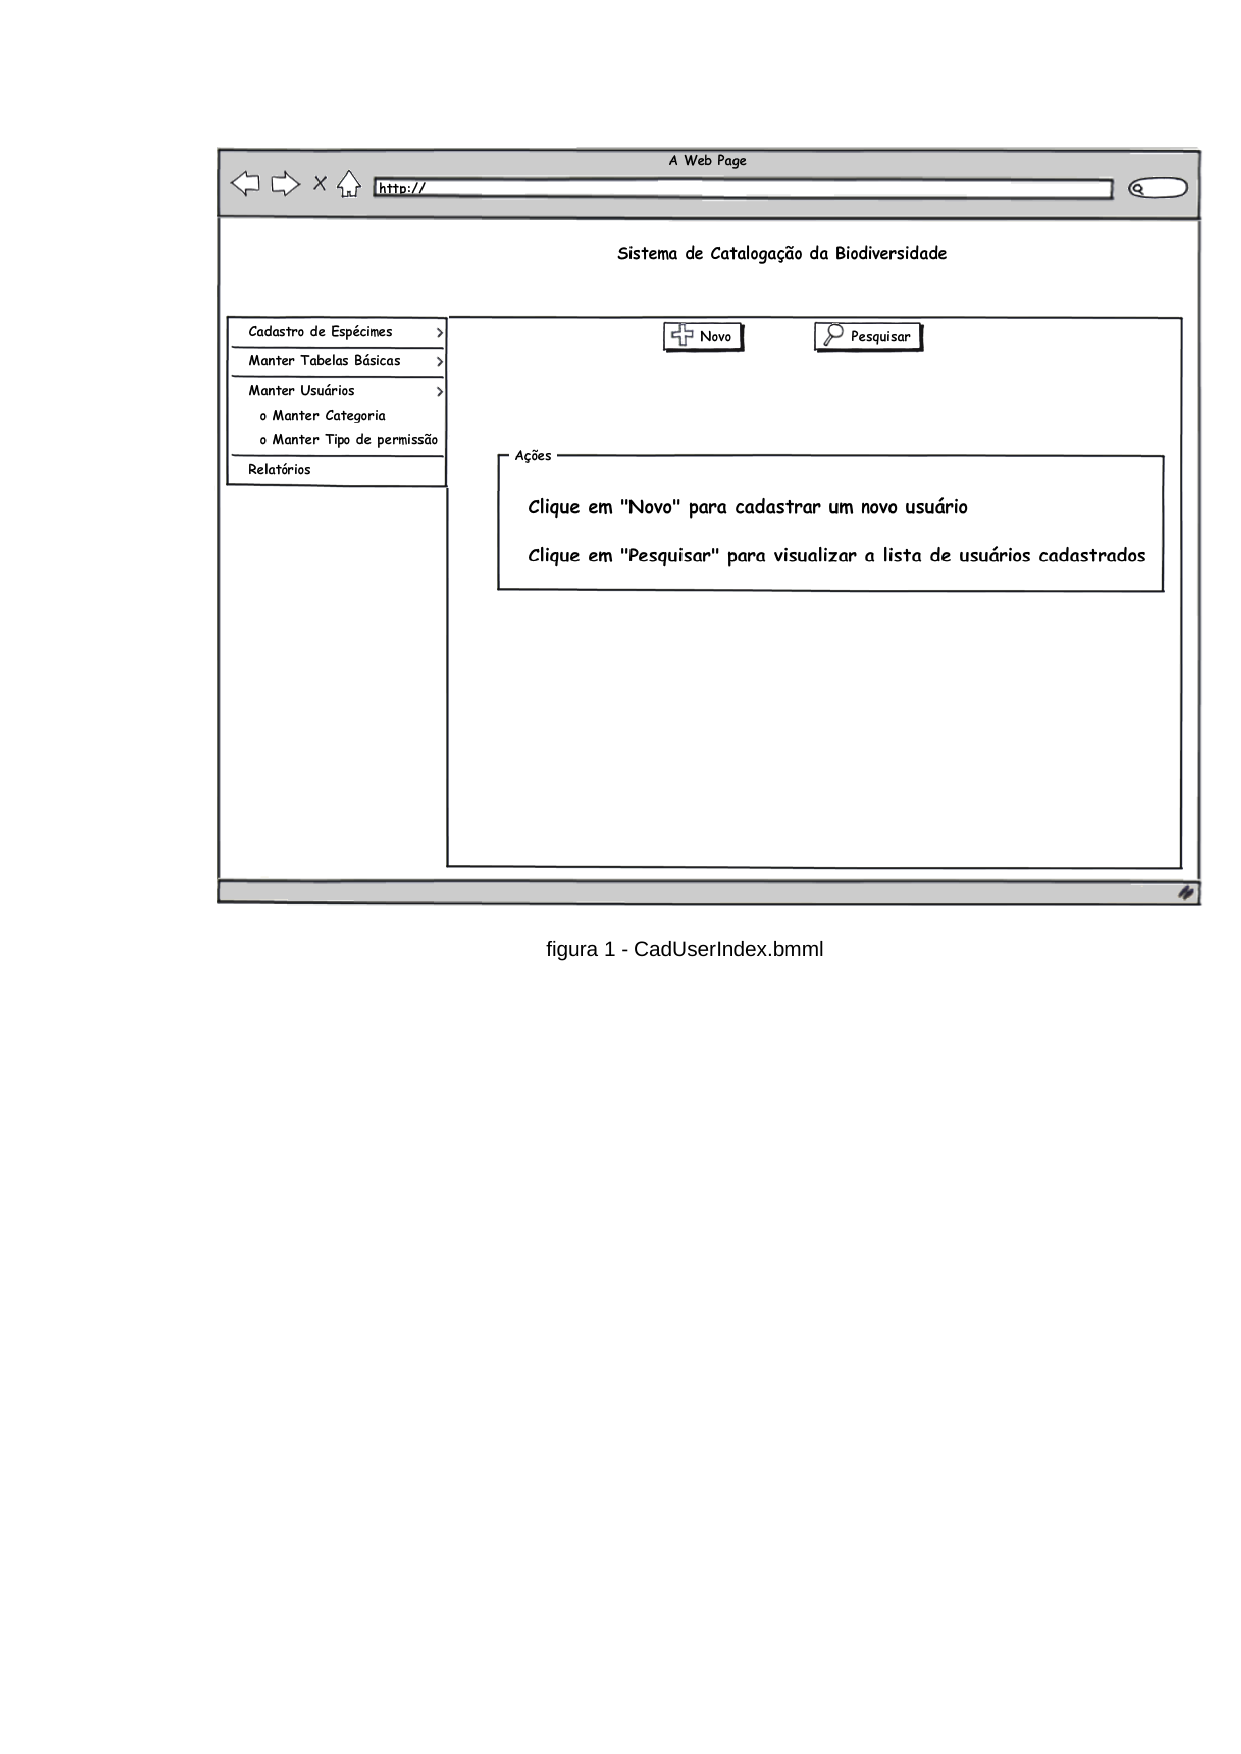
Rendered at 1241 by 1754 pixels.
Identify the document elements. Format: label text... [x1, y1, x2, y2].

list [177, 148, 214, 905]
text figura 1 - CadUserIndex.bmml [177, 937, 1063, 961]
